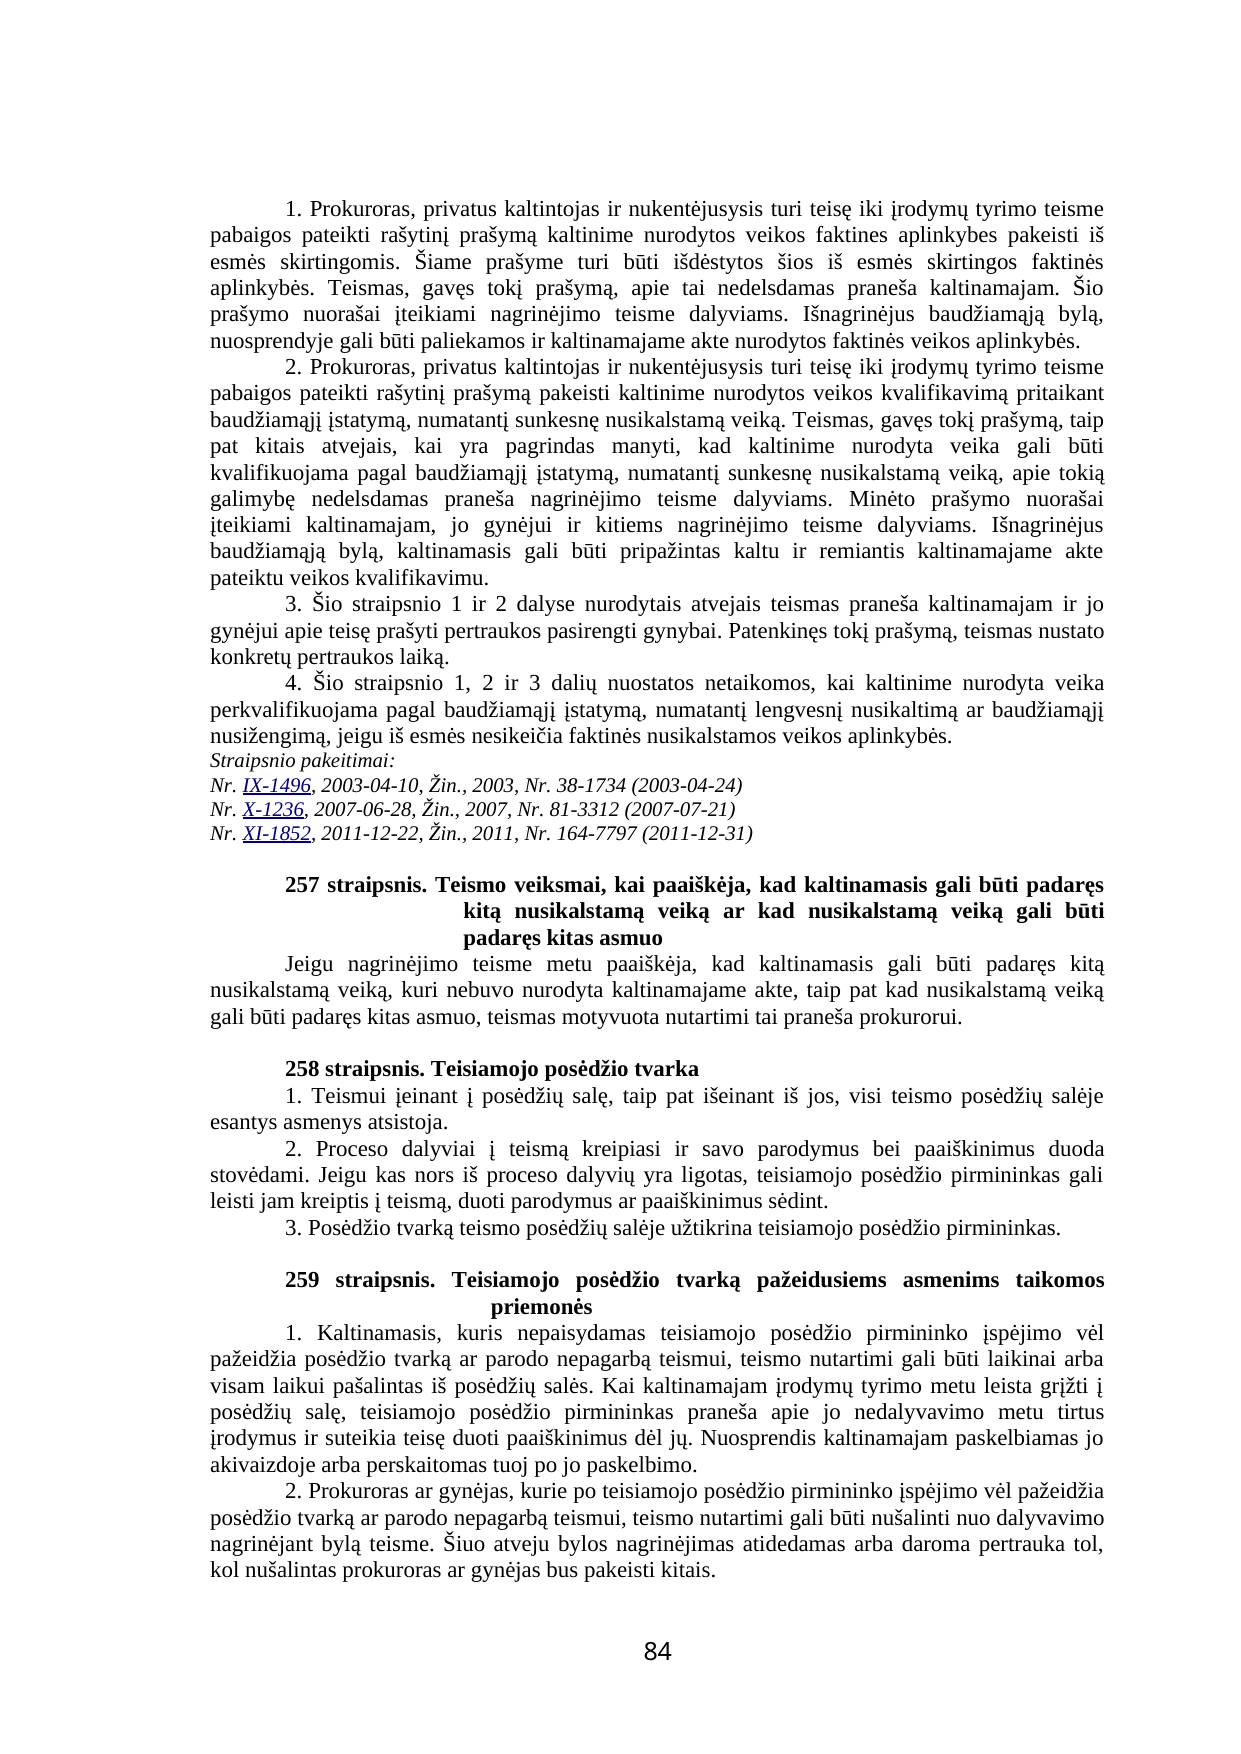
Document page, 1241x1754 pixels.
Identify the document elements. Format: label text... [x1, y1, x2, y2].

text 3. Šio straipsnio 1 ir 2 dalyse nurodytais atvejais teismas praneša kaltinamajam ir jo gynėjui apie teisę prašyti pertraukos pasirengti gynybai. Patenkinęs tokį prašymą, teismas nustato konkretų pertraukos laiką. [210, 590, 1106, 669]
text 2. Prokuroras, privatus kaltintojas ir nukentėjusysis turi teisę iki įrodymų tyrimo teisme pabaigos pateikti rašytinį prašymą pakeisti kaltinime nurodytos veikos kvalifikavimą pritaikant baudžiamąjį įstatymą, numatantį sunkesnę nusikalstamą veiką. Teismas, gavęs tokį prašymą, taip pat kitais atvejais, kai yra pagrindas manyti, kad kaltinime nurodyta veika gali būti kvalifikuojama pagal baudžiamąjį įstatymą, numatantį sunkesnę nusikalstamą veiką, apie tokią galimybę nedelsdamas praneša nagrinėjimo teisme dalyviams. Minėto prašymo nuorašai įteikiami kaltinamajam, jo gynėjui ir kitiems nagrinėjimo teisme dalyviams. Išnagrinėjus baudžiamąją bylą, kaltinamasis gali būti pripažintas kaltu ir remiantis kaltinamajame akte pateiktu veikos kvalifikavimu. [210, 353, 1106, 590]
text Nr. X-1236, 2007-06-28, Žin., 2007, Nr. 81-3312 (2007-07-21) [210, 797, 1106, 821]
text Nr. XI-1852, 2011-12-22, Žin., 2011, Nr. 164-7797 (2011-12-31) [210, 821, 1106, 845]
text Straipsnio pakeitimai: [210, 748, 1106, 772]
text 1. Teismui įeinant į posėdžių salę, taip pat išeinant iš jos, visi teismo posėdžių salėje esantys asmenys atsistoja. [210, 1082, 1106, 1134]
text Nr. IX-1496, 2003-04-10, Žin., 2003, Nr. 38-1734 (2003-04-24) [210, 772, 1106, 797]
text 1. Prokuroras, privatus kaltintojas ir nukentėjusysis turi teisę iki įrodymų tyrimo teisme pabaigos pateikti rašytinį prašymą kaltinime nurodytos veikos faktines aplinkybes pakeisti iš esmės skirtingomis. Šiame prašyme turi būti išdėstytos šios iš esmės skirtingos faktinės aplinkybės. Teismas, gavęs tokį prašymą, apie tai nedelsdamas praneša kaltinamajam. Šio prašymo nuorašai įteikiami nagrinėjimo teisme dalyviams. Išnagrinėjus baudžiamąją bylą, nuosprendyje gali būti paliekamos ir kaltinamajame akte nurodytos faktinės veikos aplinkybės. [210, 195, 1106, 353]
text 4. Šio straipsnio 1, 2 ir 3 dalių nuostatos netaikomos, kai kaltinime nurodyta veika perkvalifikuojama pagal baudžiamąjį įstatymą, numatantį lengvesnį nusikaltimą ar baudžiamąjį nusižengimą, jeigu iš esmės nesikeičia faktinės nusikalstamos veikos aplinkybės. [210, 669, 1106, 748]
text 1. Kaltinamasis, kuris nepaisydamas teisiamojo posėdžio pirmininko įspėjimo vėl pažeidžia posėdžio tvarką ar parodo nepagarbą teismui, teismo nutartimi gali būti laikinai arba visam laikui pašalintas iš posėdžių salės. Kai kaltinamajam įrodymų tyrimo metu leista grįžti į posėdžių salę, teisiamojo posėdžio pirmininkas praneša apie jo nedalyvavimo metu tirtus įrodymus ir suteikia teisę duoti paaiškinimus dėl jų. Nuosprendis kaltinamajam paskelbiamas jo akivaizdoje arba perskaitomas tuoj po jo paskelbimo. [210, 1319, 1106, 1477]
text 258 straipsnis. Teisiamojo posėdžio tvarka [210, 1056, 1106, 1082]
text 2. Proceso dalyviai į teismą kreipiasi ir savo parodymus bei paaiškinimus duoda stovėdami. Jeigu kas nors iš proceso dalyvių yra ligotas, teisiamojo posėdžio pirmininkas gali leisti jam kreiptis į teismą, duoti parodymus ar paaiškinimus sėdint. [210, 1134, 1106, 1214]
text 259 straipsnis. Teisiamojo posėdžio tvarką pažeidusiems asmenims taikomos priemonės [285, 1266, 1106, 1319]
text 257 straipsnis. Teismo veiksmai, kai paaiškėja, kad kaltinamasis gali būti padaręs kitą nusikalstamą veiką ar kad nusikalstamą veiką gali būti padaręs kitas asmuo [285, 871, 1106, 950]
text 2. Prokuroras ar gynėjas, kurie po teisiamojo posėdžio pirmininko įspėjimo vėl pažeidžia posėdžio tvarką ar parodo nepagarbą teismui, teismo nutartimi gali būti nušalinti nuo dalyvavimo nagrinėjant bylą teisme. Šiuo atveju bylos nagrinėjimas atidedamas arba daroma pertrauka tol, kol nušalintas prokuroras ar gynėjas bus pakeisti kitais. [210, 1477, 1106, 1583]
text Jeigu nagrinėjimo teisme metu paaiškėja, kad kaltinamasis gali būti padaręs kitą nusikalstamą veiką, kuri nebuvo nurodyta kaltinamajame akte, taip pat kad nusikalstamą veiką gali būti padaręs kitas asmuo, teismas motyvuota nutartimi tai praneša prokurorui. [210, 950, 1106, 1029]
text 3. Posėdžio tvarką teismo posėdžių salėje užtikrina teisiamojo posėdžio pirmininkas. [210, 1214, 1106, 1240]
